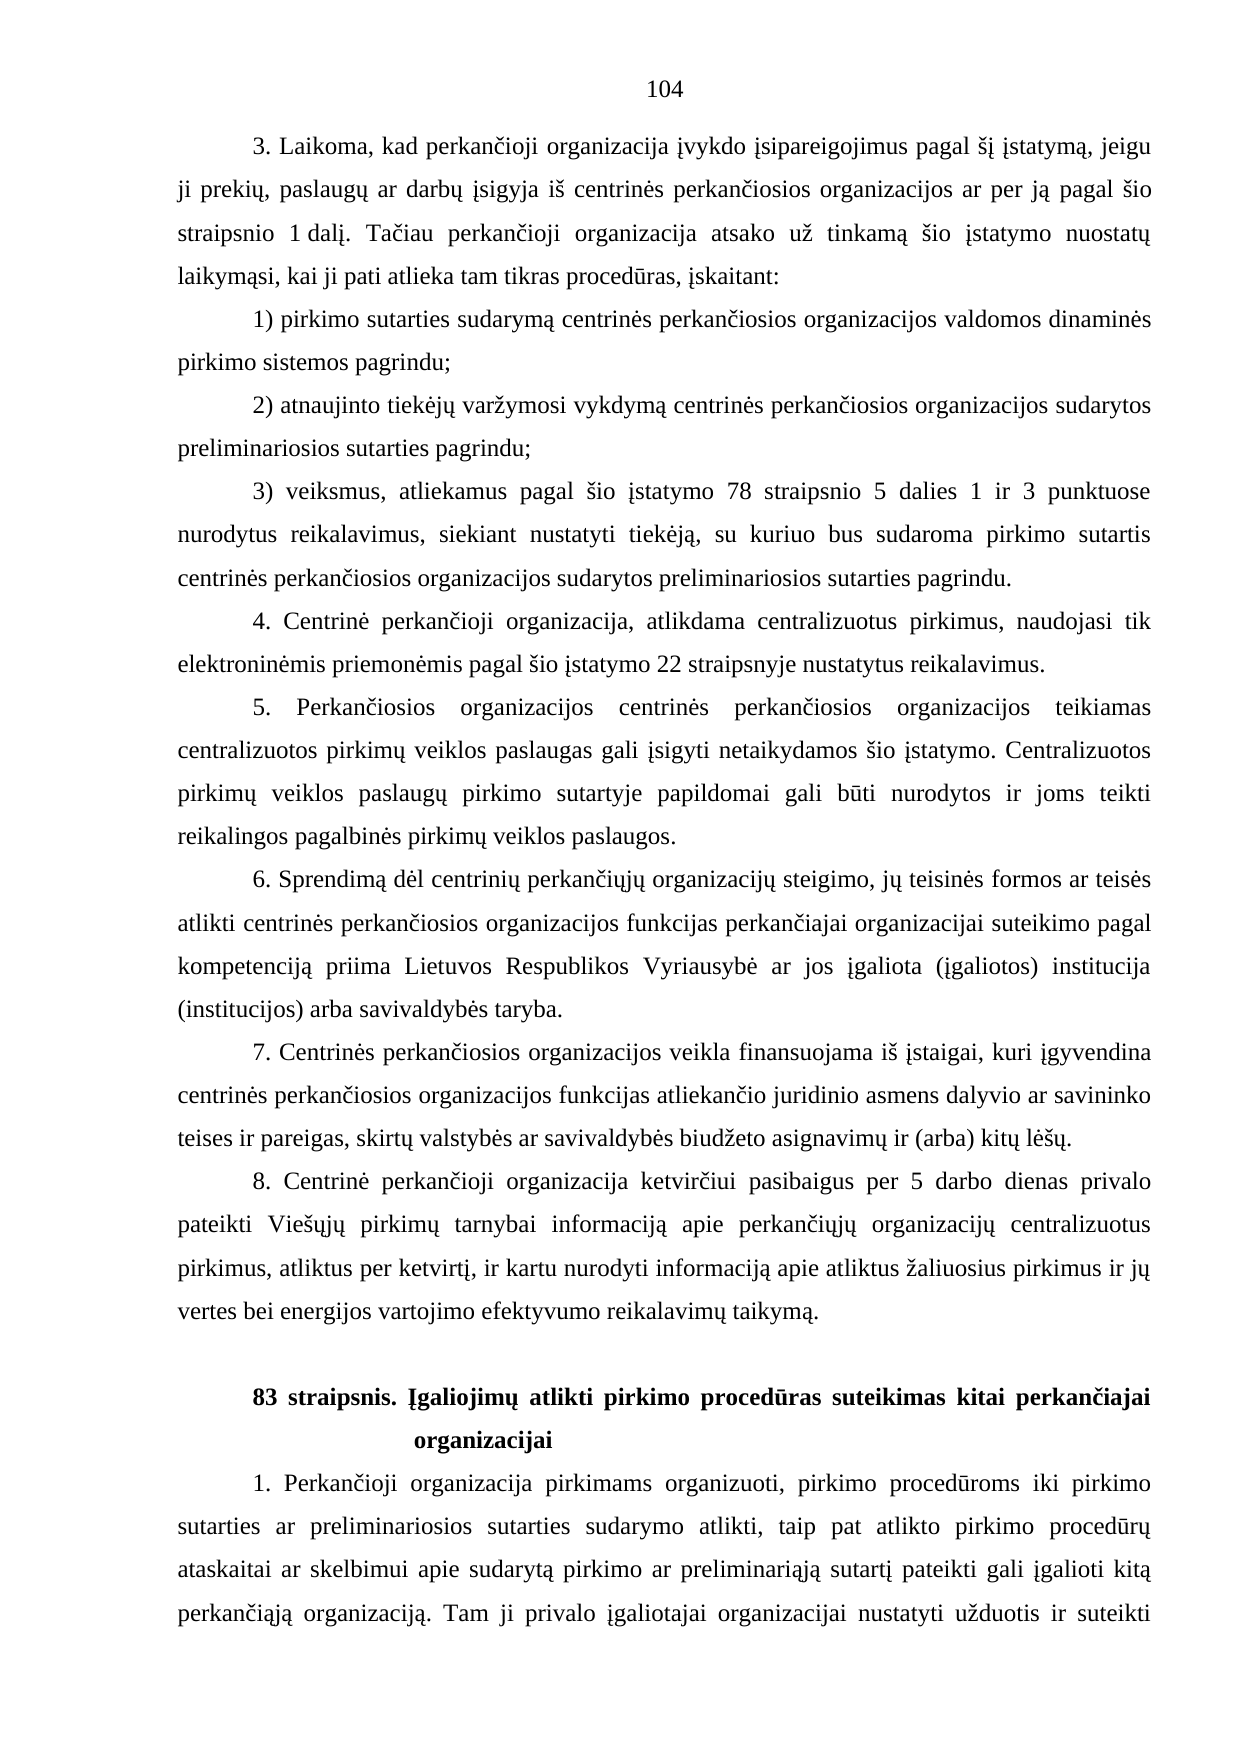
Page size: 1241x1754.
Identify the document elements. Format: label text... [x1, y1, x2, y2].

text 83 straipsnis. Įgaliojimų atlikti pirkimo procedūras suteikimas kitai perkančiajai organizacijai [252, 1382, 1152, 1454]
text 7. Centrinės perkančiosios organizacijos veikla finansuojama iš įstaigai, kuri įgyvendina centrinės perkančiosios organizacijos funkcijas atliekančio juridinio asmens dalyvio ar savininko teises ir pareigas, skirtų valstybės ar savivaldybės biudžeto asignavimų ir (arba) kitų lėšų. [177, 1037, 1152, 1152]
text 8. Centrinė perkančioji organizacija ketvirčiui pasibaigus per 5 darbo dienas privalo pateikti Viešųjų pirkimų tarnybai informaciją apie perkančiųjų organizacijų centralizuotus pirkimus, atliktus per ketvirtį, ir kartu nurodyti informaciją apie atliktus žaliuosius pirkimus ir jų vertes bei energijos vartojimo efektyvumo reikalavimų taikymą. [177, 1166, 1152, 1324]
text 3. Laikoma, kad perkančioji organizacija įvykdo įsipareigojimus pagal šį įstatymą, jeigu ji prekių, paslaugų ar darbų įsigyja iš centrinės perkančiosios organizacijos ar per ją pagal šio straipsnio 1 dalį. Tačiau perkančioji organizacija atsako už tinkamą šio įstatymo nuostatų laikymąsi, kai ji pati atlieka tam tikras procedūras, įskaitant: [177, 131, 1152, 289]
text 4. Centrinė perkančioji organizacija, atlikdama centralizuotus pirkimus, naudojasi tik elektroninėmis priemonėmis pagal šio įstatymo 22 straipsnyje nustatytus reikalavimus. [177, 606, 1152, 678]
text 5. Perkančiosios organizacijos centrinės perkančiosios organizacijos teikiamas centralizuotos pirkimų veiklos paslaugas gali įsigyti netaikydamos šio įstatymo. Centralizuotos pirkimų veiklos paslaugų pirkimo sutartyje papildomai gali būti nurodytos ir joms teikti reikalingos pagalbinės pirkimų veiklos paslaugos. [177, 692, 1152, 850]
text 6. Sprendimą dėl centrinių perkančiųjų organizacijų steigimo, jų teisinės formos ar teisės atlikti centrinės perkančiosios organizacijos funkcijas perkančiajai organizacijai suteikimo pagal kompetenciją priima Lietuvos Respublikos Vyriausybė ar jos įgaliota (įgaliotos) institucija (institucijos) arba savivaldybės taryba. [177, 864, 1152, 1023]
text 2) atnaujinto tiekėjų varžymosi vykdymą centrinės perkančiosios organizacijos sudarytos preliminariosios sutarties pagrindu; [177, 390, 1152, 462]
text 1) pirkimo sutarties sudarymą centrinės perkančiosios organizacijos valdomos dinaminės pirkimo sistemos pagrindu; [177, 304, 1152, 376]
text 1. Perkančioji organizacija pirkimams organizuoti, pirkimo procedūroms iki pirkimo sutarties ar preliminariosios sutarties sudarymo atlikti, taip pat atlikto pirkimo procedūrų ataskaitai ar skelbimui apie sudarytą pirkimo ar preliminariąją sutartį pateikti gali įgalioti kitą perkančiąją organizaciją. Tam ji privalo įgaliotajai organizacijai nustatyti užduotis ir suteikti [177, 1468, 1152, 1626]
text 3) veiksmus, atliekamus pagal šio įstatymo 78 straipsnio 5 dalies 1 ir 3 punktuose nurodytus reikalavimus, siekiant nustatyti tiekėją, su kuriuo bus sudaroma pirkimo sutartis centrinės perkančiosios organizacijos sudarytos preliminariosios sutarties pagrindu. [177, 476, 1152, 591]
